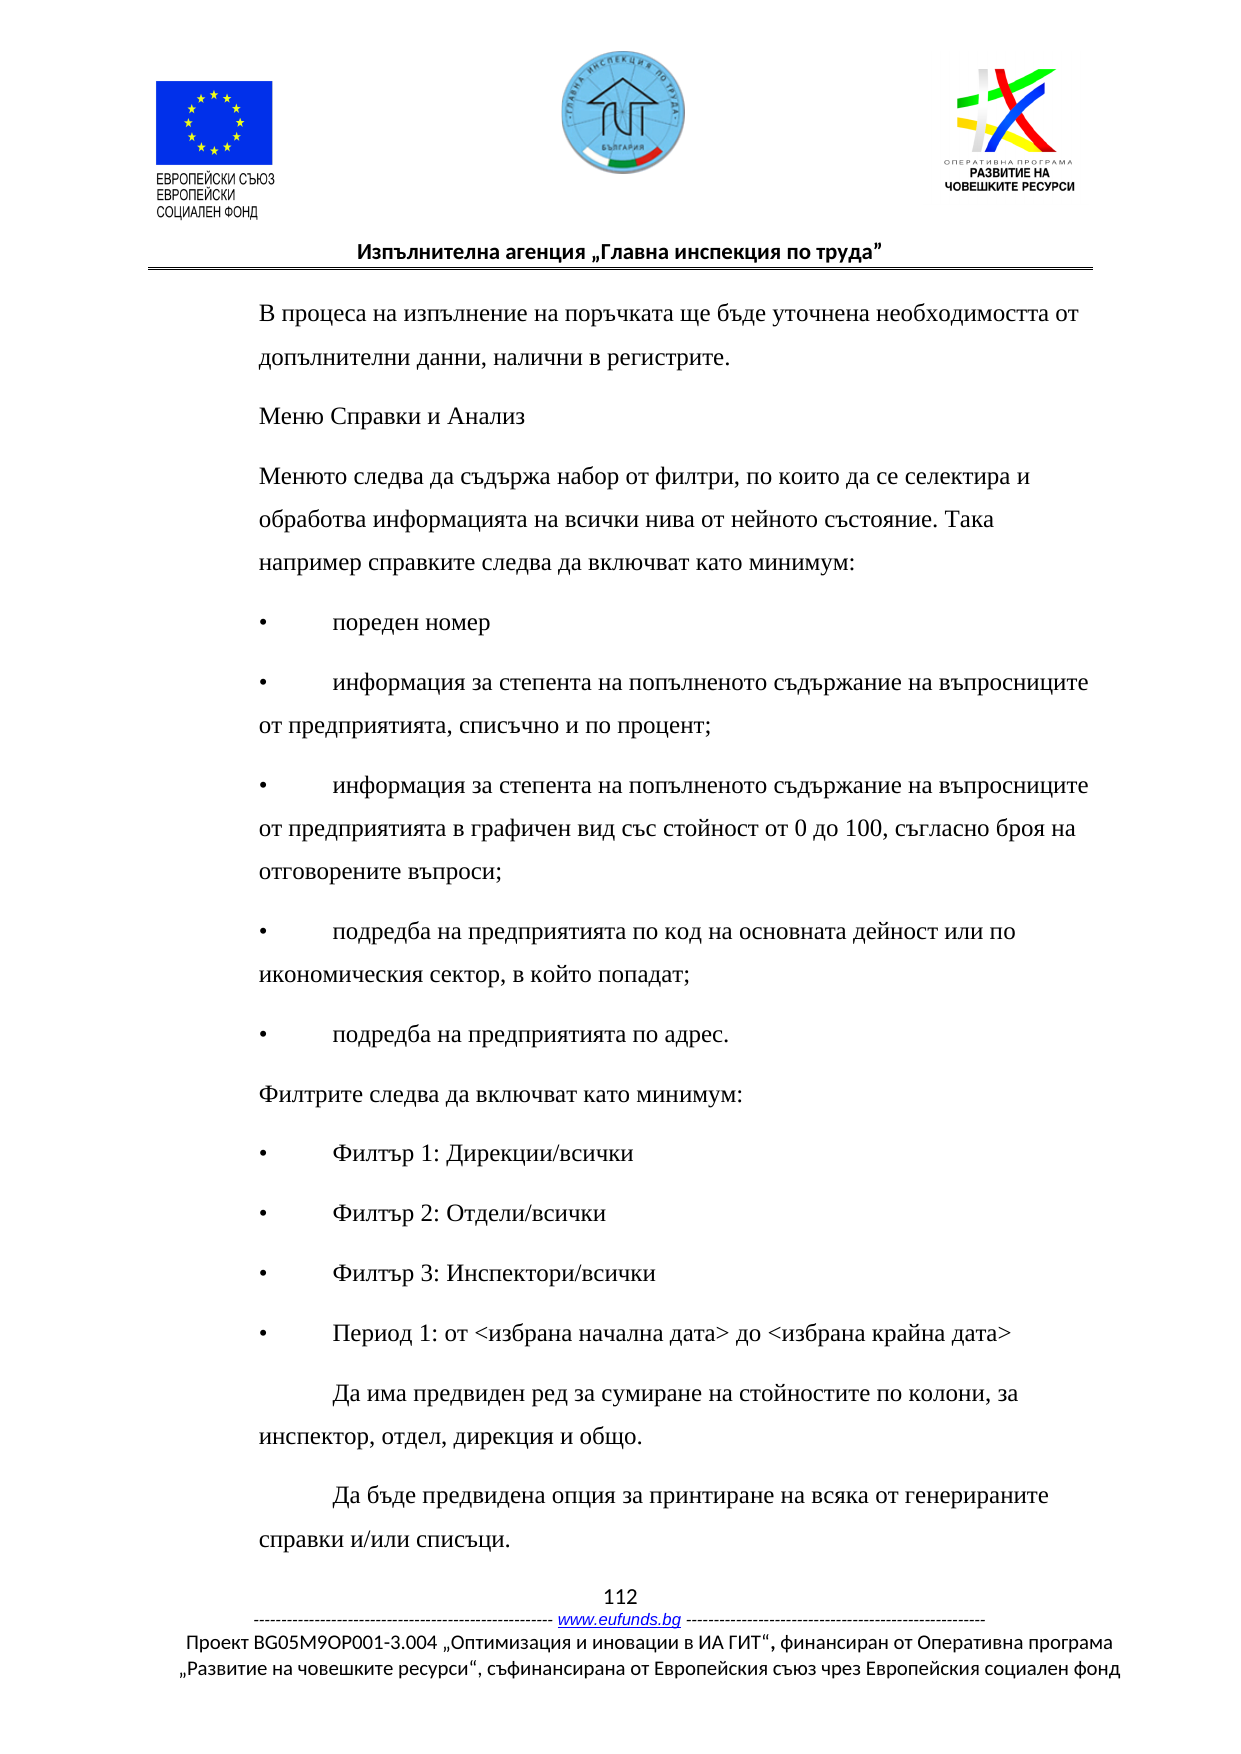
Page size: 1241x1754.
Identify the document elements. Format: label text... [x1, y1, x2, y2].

text • Период 1: от <избрана начална дата> до <избрана крайна дата> [258, 1318, 1093, 1347]
text • подредба на предприятията по адрес. [258, 1019, 1093, 1048]
text • пореден номер [258, 607, 1093, 636]
text • Филтър 1: Дирекции/всички [258, 1138, 1093, 1167]
text В процеса на изпълнение на поръчката ще бъде уточнена необходимостта от допълнителни данни, налични в регистрите. [258, 298, 1093, 370]
text • информация за степента на попълненото съдържание на въпросниците от предприятията, списъчно и по процент; [258, 667, 1093, 739]
text Меню Справки и Анализ [258, 401, 1093, 430]
text • Филтър 2: Отдели/всички [258, 1198, 1093, 1227]
text • Филтър 3: Инспектори/всички [258, 1258, 1093, 1287]
text Филтрите следва да включват като минимум: [258, 1079, 1093, 1107]
text Менюто следва да съдържа набор от филтри, по които да се селектира и обработва информацията на всички нива от нейното състояние. Така например справките следва да включват като минимум: [258, 461, 1093, 576]
text Да има предвиден ред за сумиране на стойностите по колони, за инспектор, отдел, дирекция и общо. [258, 1378, 1093, 1449]
text Да бъде предвидена опция за принтиране на всяка от генерираните справки и/или списъци. [258, 1481, 1093, 1552]
text • подредба на предприятията по код на основната дейност или по икономическия сектор, в който попадат; [258, 916, 1093, 988]
text • информация за степента на попълненото съдържание на въпросниците от предприятията в графичен вид със стойност от 0 до 100, съгласно броя на отговорените въпроси; [258, 770, 1093, 885]
